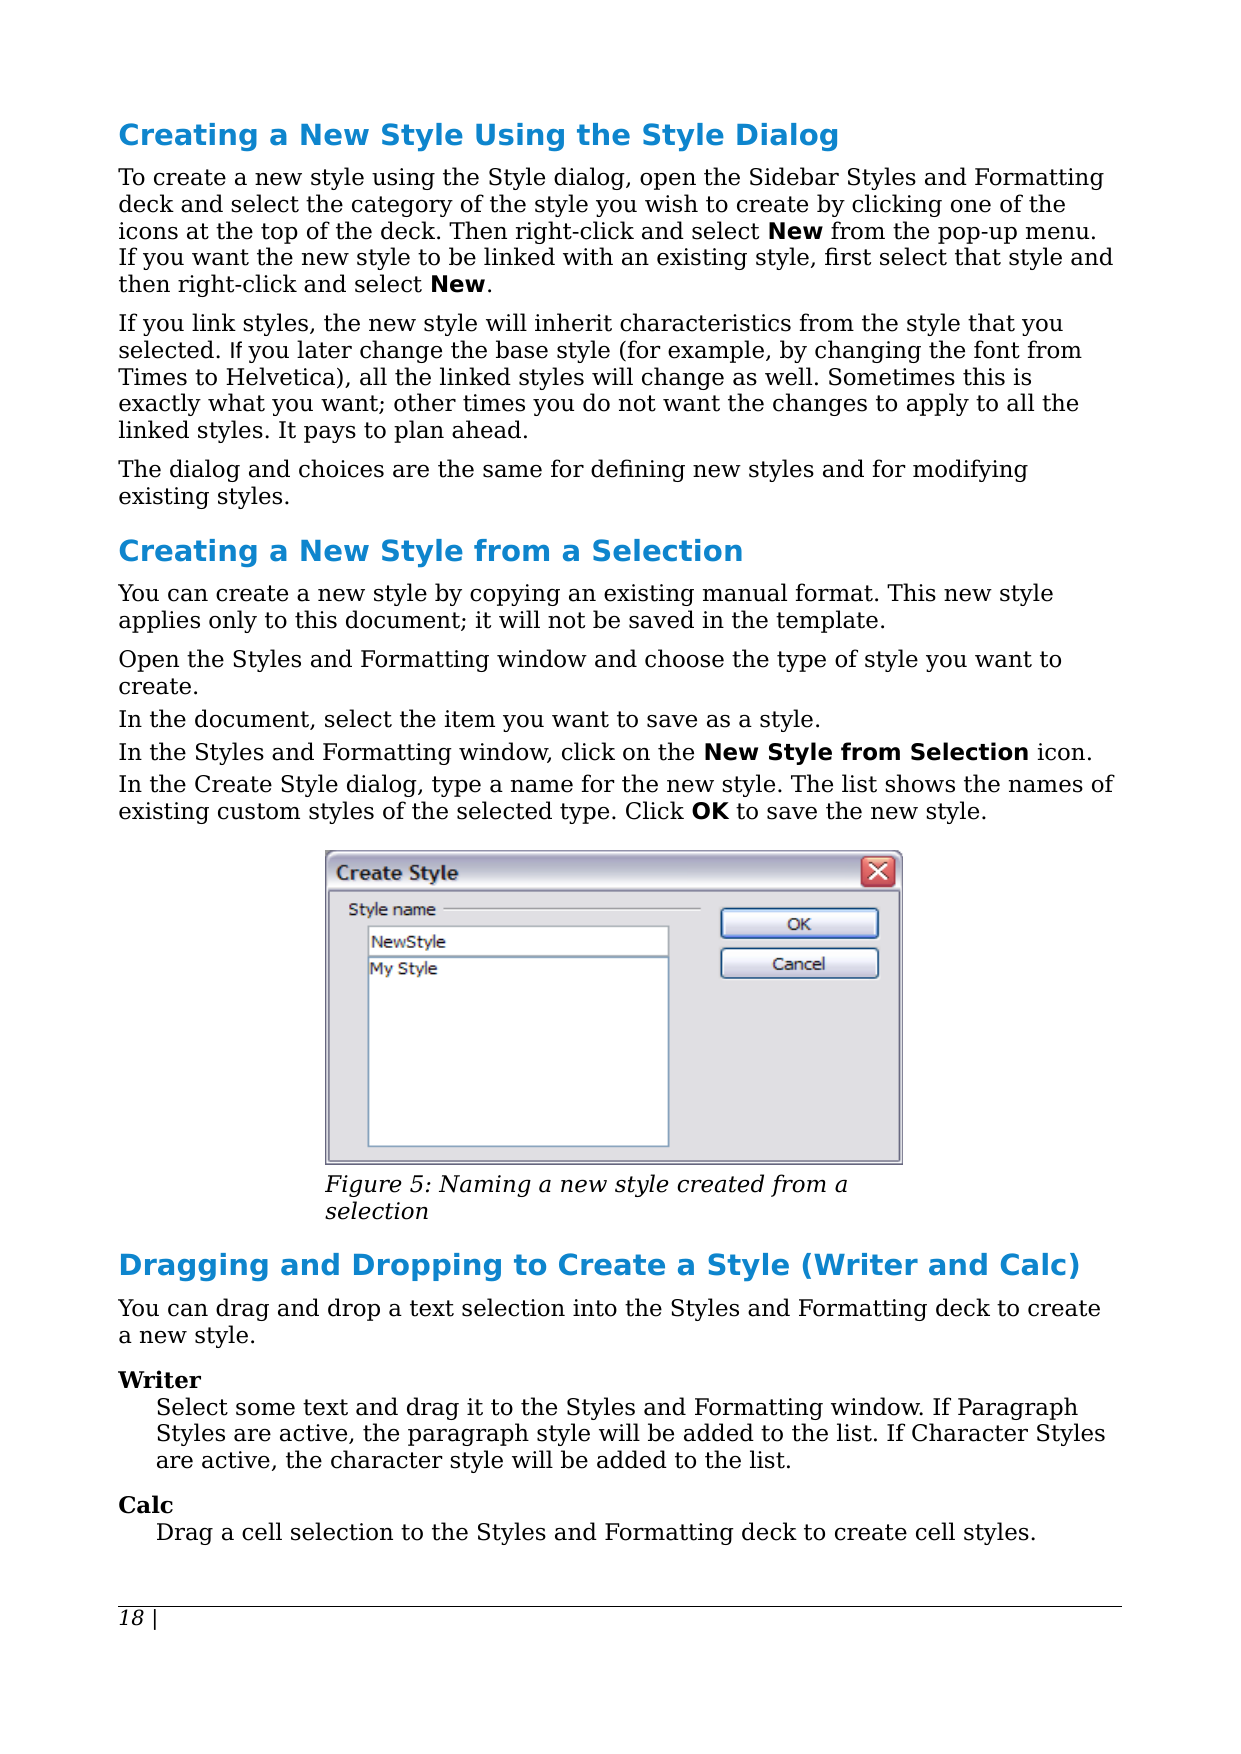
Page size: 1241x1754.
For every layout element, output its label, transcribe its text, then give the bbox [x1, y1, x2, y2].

subtitle Creating a New Style Using the Style Dialog [118, 118, 1122, 152]
picture [325, 850, 903, 1165]
subtitle Dragging and Dropping to Create a Style (Writer and Calc) [118, 1249, 1122, 1283]
text The dialog and choices are the same for defining new styles and for modifying existing styles. [118, 456, 1122, 510]
text You can create a new style by copying an existing manual format. This new style applies only to this document; it will not be saved in the template. [118, 580, 1122, 634]
text Calc [118, 1492, 1122, 1519]
text To create a new style using the Style dialog, open the Sidebar Styles and Formatting deck and select the category of the style you wish to create by clicking one of the icons at the top of the deck. Then right-click and select New from the pop-up menu. If you want the new style to be linked with an existing style, first select that style and then right-click and select New. [118, 164, 1122, 298]
subtitle Creating a New Style from a Selection [118, 534, 1122, 568]
text Select some text and drag it to the Styles and Formatting window. If Paragraph Styles are active, the paragraph style will be added to the list. If Character Styles are active, the character style will be added to the list. [156, 1394, 1122, 1474]
text You can drag and drop a text selection into the Styles and Formatting deck to create a new style. [118, 1295, 1122, 1348]
text Open the Styles and Formatting window and choose the type of style you want to create. [118, 646, 1122, 699]
text In the Styles and Formatting window, click on the New Style from Selection icon. [118, 739, 1122, 765]
text Drag a cell selection to the Styles and Formatting deck to create cell styles. [156, 1519, 1122, 1546]
text In the document, select the item you want to save as a style. [118, 706, 1122, 732]
text If you link styles, the new style will inherit characteristics from the style that you selected. If you later change the base style (for example, by changing the font from Times to Helvetica), all the linked styles will change as well. Sometimes this is exactly what you want; other times you do not want the changes to apply to all the linked styles. It pays to plan ahead. [118, 310, 1122, 444]
text Writer [118, 1367, 1122, 1394]
text Figure 5: Naming a new style created from a selection [325, 1171, 915, 1224]
text In the Create Style dialog, type a name for the new style. The list shows the names of existing custom styles of the selected type. Click OK to save the new style. [118, 772, 1122, 825]
